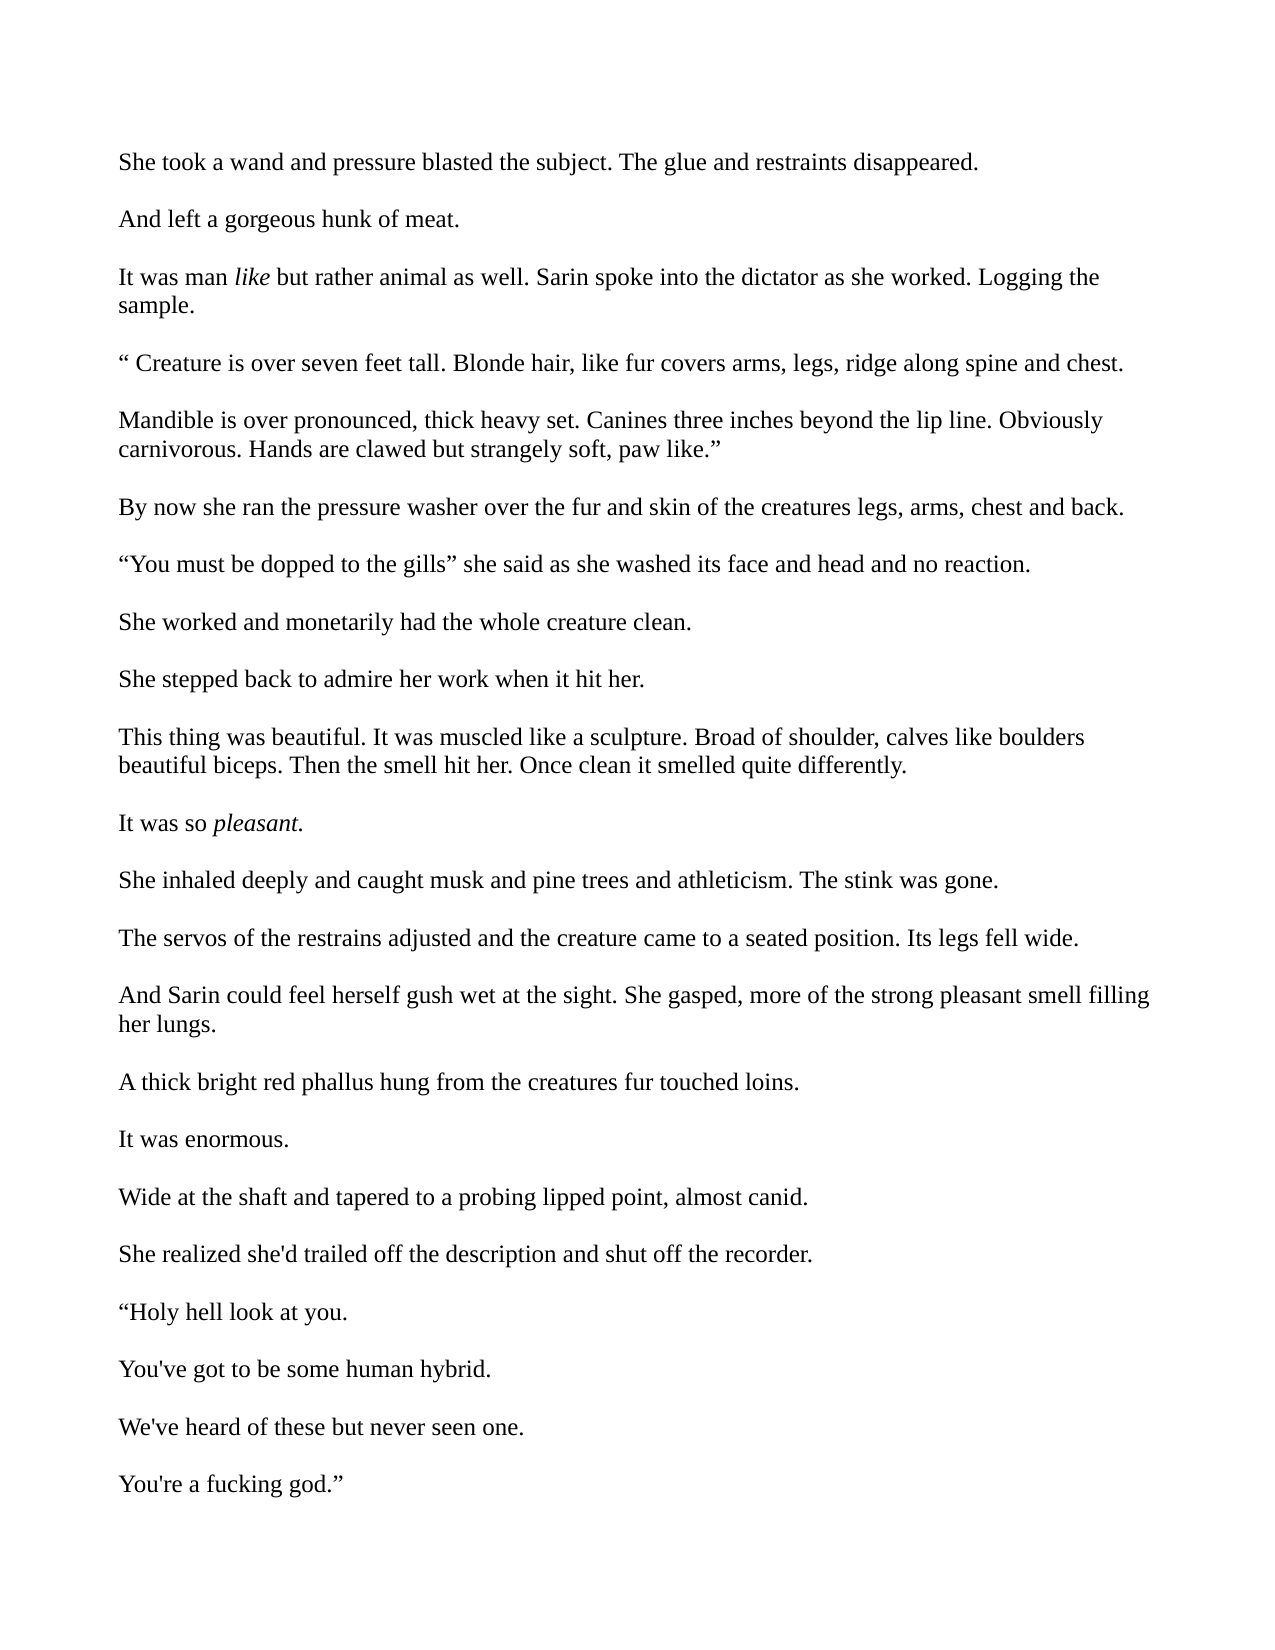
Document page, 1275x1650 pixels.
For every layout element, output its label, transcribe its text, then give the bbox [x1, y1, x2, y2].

text She took a wand and pressure blasted the subject. The glue and restraints disappeared. [118, 147, 1157, 176]
text The servos of the restrains adjusted and the creature came to a seated position. Its legs fell wide. [118, 923, 1157, 952]
text We've heard of these but never seen one. [118, 1412, 1157, 1441]
text She stepped back to admire her work when it hit her. This thing was beautiful. It was muscled like a sculpture. Broad of shoulder, calves like boulders beautiful biceps. Then the smell hit her. Once clean it smelled quite differently. [118, 664, 1157, 779]
text A thick bright red phallus hung from the creatures fur touched loins. [118, 1067, 1157, 1096]
text And Sarin could feel herself gush wet at the sight. She gasped, more of the strong pleasant smell filling her lungs. [118, 981, 1157, 1038]
text She realized she'd trailed off the description and shut off the recorder. [118, 1239, 1157, 1268]
text She inhaled deeply and caught musk and pine trees and athleticism. The stink was gone. [118, 866, 1157, 894]
text It was man like but rather animal as well. Sarin spoke into the dictator as she worked. Logging the sample. [118, 262, 1157, 319]
text You've got to be some human hybrid. [118, 1354, 1157, 1383]
text “You must be dopped to the gills” she said as she washed its face and head and no reaction. [118, 549, 1157, 578]
text “ Creature is over seven feet tall. Blonde hair, like fur covers arms, legs, ridge along spine and chest. Mandible is over pronounced, thick heavy set. Canines three inches beyond the lip line. Obviously carnivorous. Hands are clawed but strangely soft, paw like.” [118, 319, 1157, 463]
text She worked and monetarily had the whole creature clean. [118, 607, 1157, 636]
text By now she ran the pressure washer over the fur and skin of the creatures legs, arms, chest and back. [118, 492, 1157, 521]
text “Holy hell look at you. [118, 1297, 1157, 1326]
text You're a fucking god.” [118, 1469, 1157, 1498]
text Wide at the shaft and tapered to a probing lipped point, almost canid. [118, 1182, 1157, 1211]
text It was so pleasant. [118, 808, 1157, 837]
text It was enormous. [118, 1124, 1157, 1153]
text And left a gorgeous hunk of meat. [118, 204, 1157, 233]
